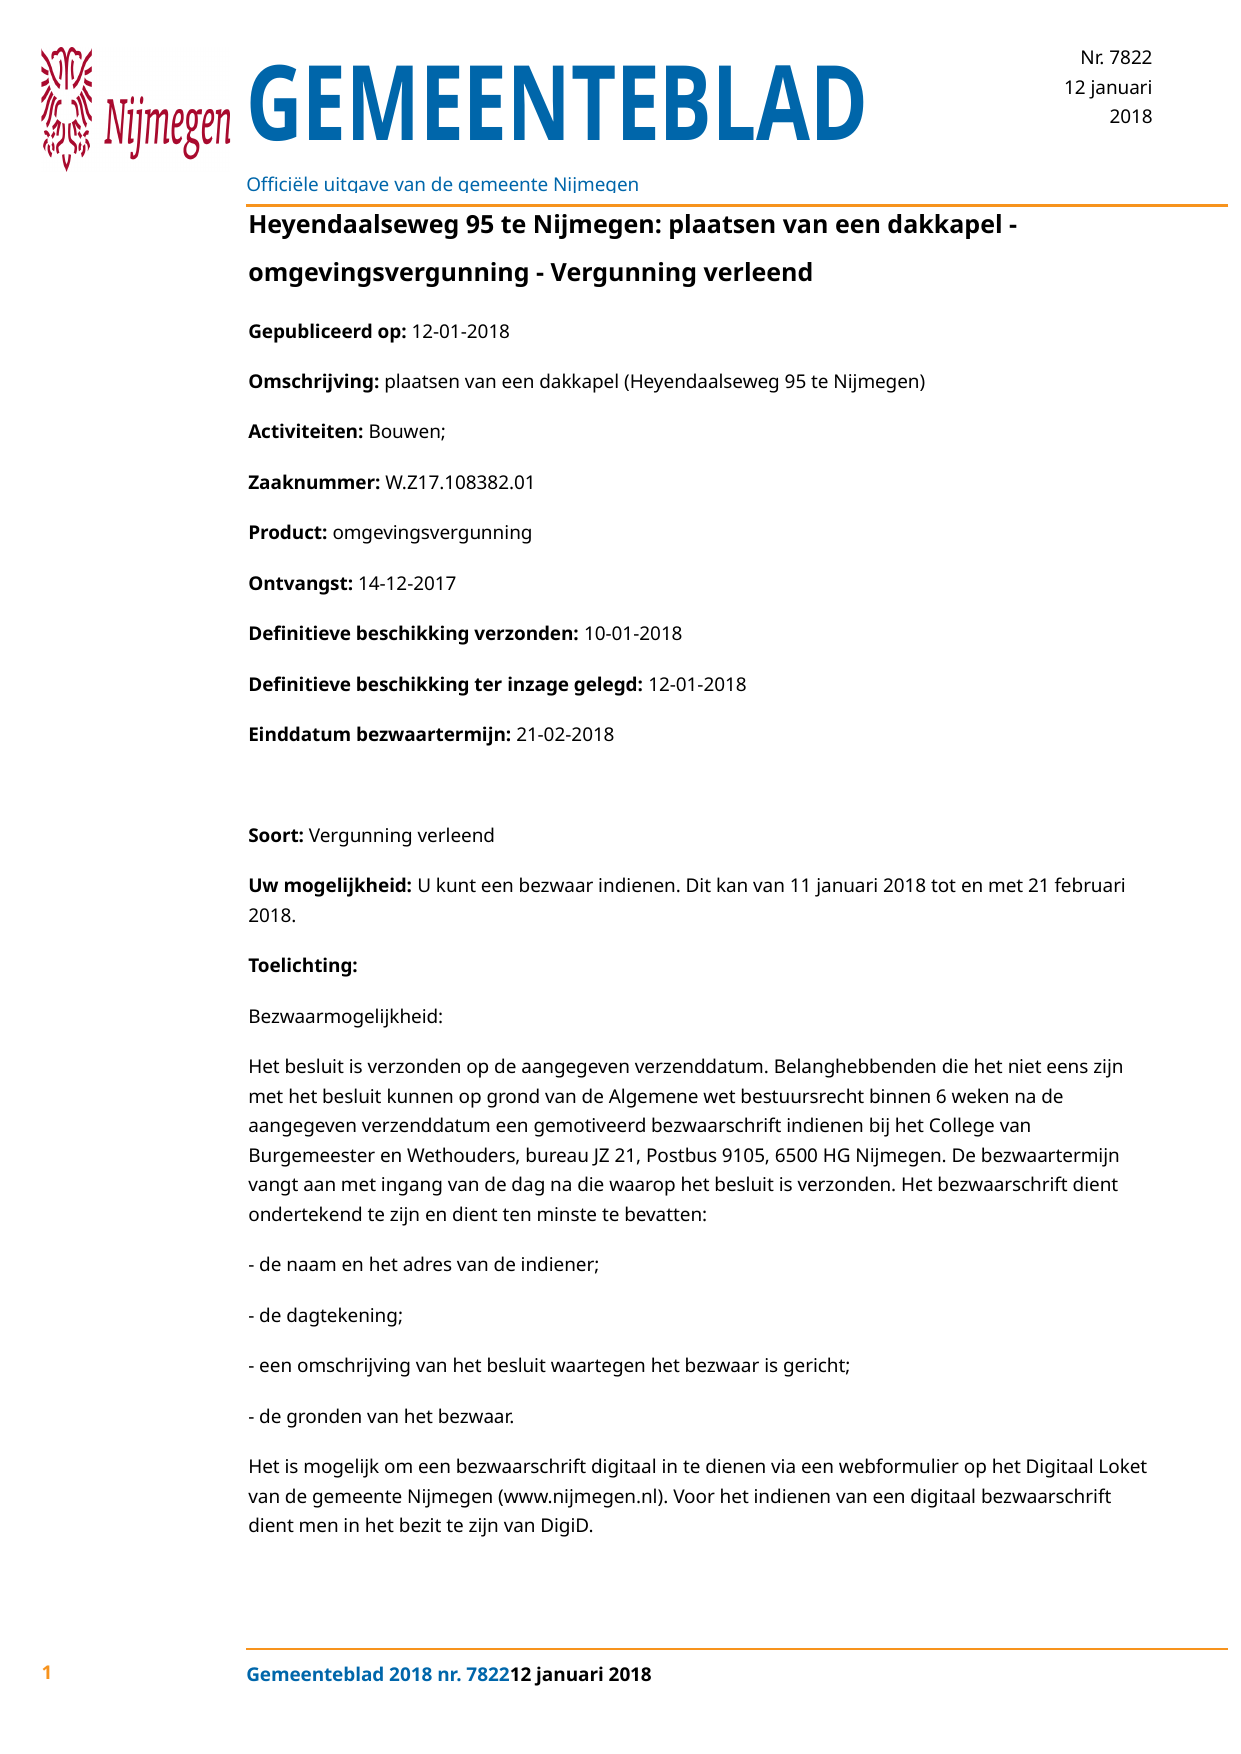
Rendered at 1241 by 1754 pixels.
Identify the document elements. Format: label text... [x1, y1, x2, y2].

text Het besluit is verzonden op de aangegeven verzenddatum. Belanghebbenden die het niet eens zijn met het besluit kunnen op grond van de Algemene wet bestuursrecht binnen 6 weken na de aangegeven verzenddatum een gemotiveerd bezwaarschrift indienen bij het College van Burgemeester en Wethouders, bureau JZ 21, Postbus 9105, 6500 HG Nijmegen. De bezwaartermijn vangt aan met ingang van de dag na die waarop het besluit is verzonden. Het bezwaarschrift dient ondertekend te zijn en dient ten minste te bevatten: [248, 1053, 1152, 1227]
text Definitieve beschikking verzonden: 10-01-2018 [248, 620, 1152, 646]
text - de gronden van het bezwaar. [248, 1403, 1152, 1429]
text - de dagtekening; [248, 1302, 1152, 1328]
text Het is mogelijk om een bezwaarschrift digitaal in te dienen via een webformulier op het Digitaal Loket van de gemeente Nijmegen (www.nijmegen.nl). Voor het indienen van een digitaal bezwaarschrift dient men in het bezit te zijn van DigiD. [248, 1453, 1152, 1538]
text Ontvangst: 14-12-2017 [248, 570, 1152, 596]
text Einddatum bezwaartermijn: 21-02-2018 [248, 721, 1152, 747]
text - de naam en het adres van de indiener; [248, 1252, 1152, 1277]
text Toelichting: [248, 952, 1152, 978]
text Definitieve beschikking ter inzage gelegd: 12-01-2018 [248, 671, 1152, 697]
text Soort: Vergunning verleend [248, 822, 1152, 848]
text Uw mogelijkheid: U kunt een bezwaar indienen. Dit kan van 11 januari 2018 tot en met 21 februari 2018. [248, 872, 1152, 928]
text Zaaknummer: W.Z17.108382.01 [248, 469, 1152, 495]
text Gepubliceerd op: 12-01-2018 [248, 318, 1152, 344]
text - een omschrijving van het besluit waartegen het bezwaar is gericht; [248, 1352, 1152, 1378]
text Heyendaalseweg 95 te Nijmegen: plaatsen van een dakkapel - omgevingsvergunning - Vergunning verleend [248, 207, 1152, 288]
text Product: omgevingsvergunning [248, 519, 1152, 545]
picture [41, 47, 231, 172]
text Activiteiten: Bouwen; [248, 419, 1152, 444]
text Bezwaarmogelijkheid: [248, 1003, 1152, 1029]
text Omschrijving: plaatsen van een dakkapel (Heyendaalseweg 95 te Nijmegen) [248, 368, 1152, 394]
